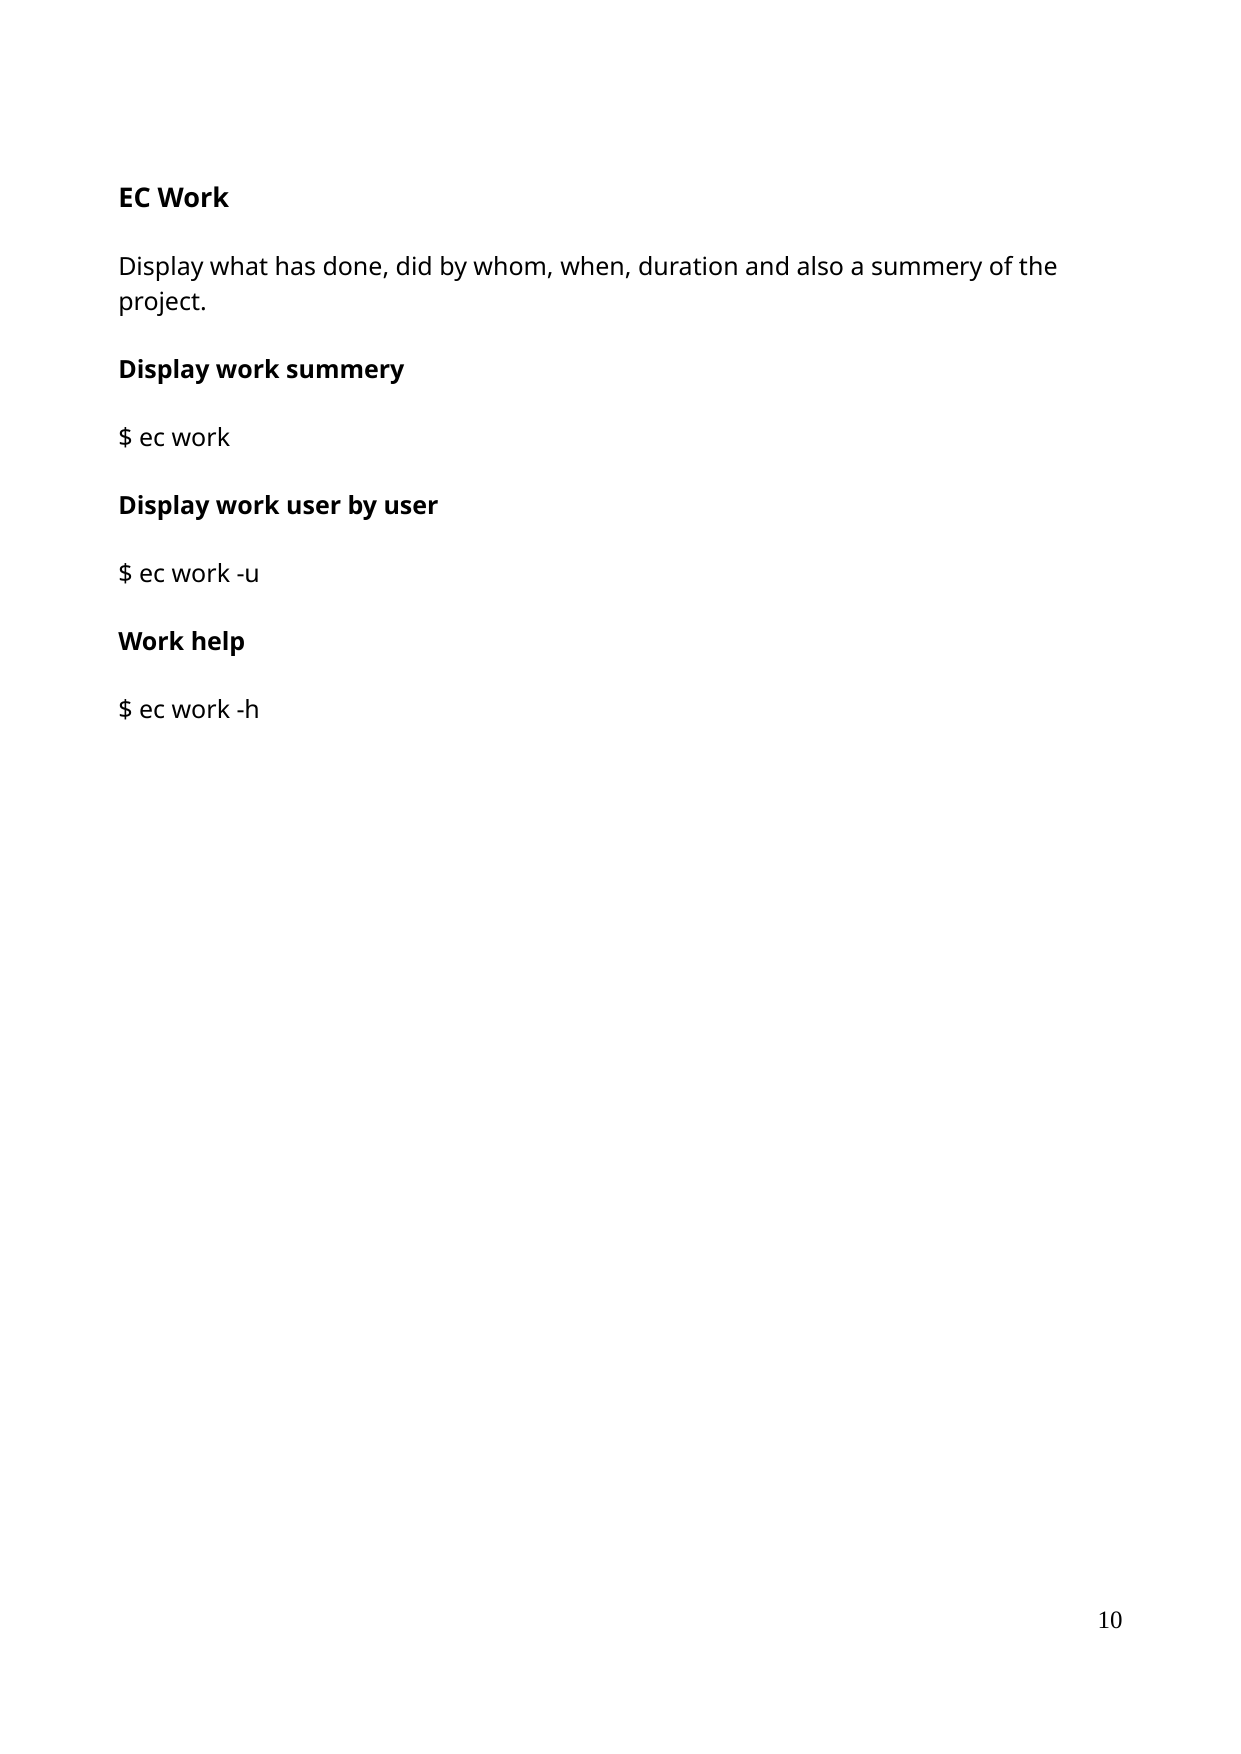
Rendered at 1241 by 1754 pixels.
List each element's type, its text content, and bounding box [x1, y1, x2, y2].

text $ ec work -u [118, 556, 1122, 590]
text Display what has done, did by whom, when, duration and also a summery of the project. [118, 249, 1122, 317]
text $ ec work [118, 419, 1122, 453]
text $ ec work -h [118, 692, 1122, 726]
text Display work summery [118, 351, 1122, 385]
text Display work user by user [118, 487, 1122, 522]
text Work help [118, 624, 1122, 658]
text EC Work [118, 178, 1122, 215]
